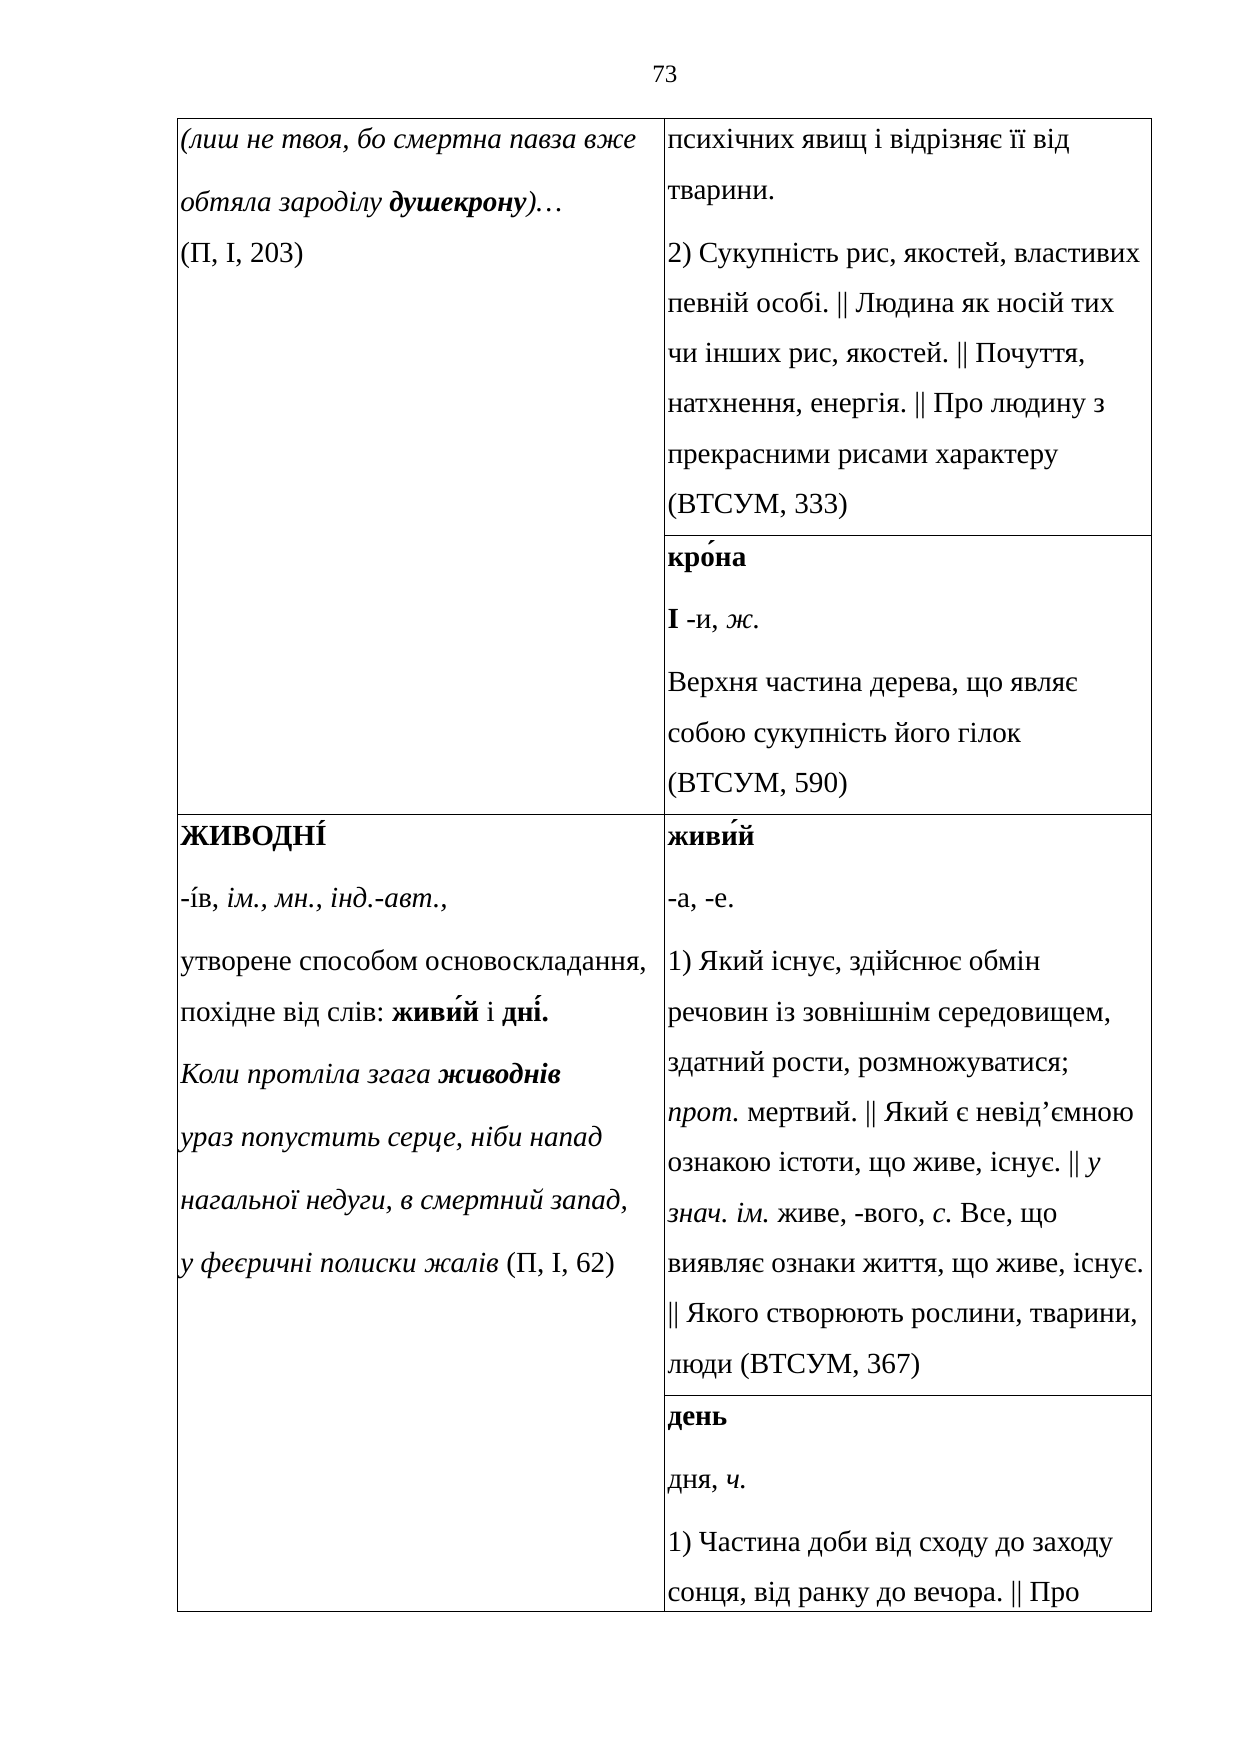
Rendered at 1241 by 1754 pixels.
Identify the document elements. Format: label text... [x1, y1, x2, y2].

table_cell психічних явищ і відрізняє її від тварини. 2) Сукупність рис, якостей, властивих певній особі. || Людина як носій тих чи інших рис, якостей. || Почуття, натхнення, енергія. || Про людину з прекрасними рисами характеру (ВТСУМ, 333) [665, 119, 1151, 535]
table_cell кро́на I -и, ж. Верхня частина дерева, що являє собою сукупність його гілок (ВТСУМ, 590) [665, 536, 1151, 814]
table_cell ЖИВОДНÍ -íв, ім., мн., інд.-авт., утворене способом основоскладання, похідне від слів: живи́й і дні́. Коли протліла згага живоднів ураз попустить серце, ніби напад нагальної недуги, в смертний запад, у феєричні полиски жалів (П, І, 62) [178, 815, 664, 1611]
table_cell день дня, ч. 1) Частина доби від сходу до заходу сонця, від ранку до вечора. || Про [665, 1396, 1151, 1611]
table_cell (лиш не твоя, бо смертна павза вже обтяла зароділу душекрону)… (П, І, 203) [178, 119, 664, 814]
table_cell живи́й -а, -е. 1) Який існує, здійснює обмін речовин із зовнішнім середовищем, здатний рости, розмножуватися; прот. мертвий. || Який є невід’ємною ознакою істоти, що живе, існує. || у знач. ім. живе, -вого, с. Все, що виявляє ознаки життя, що живе, існує. || Якого створюють рослини, тварини, люди (ВТСУМ, 367) [665, 815, 1151, 1395]
